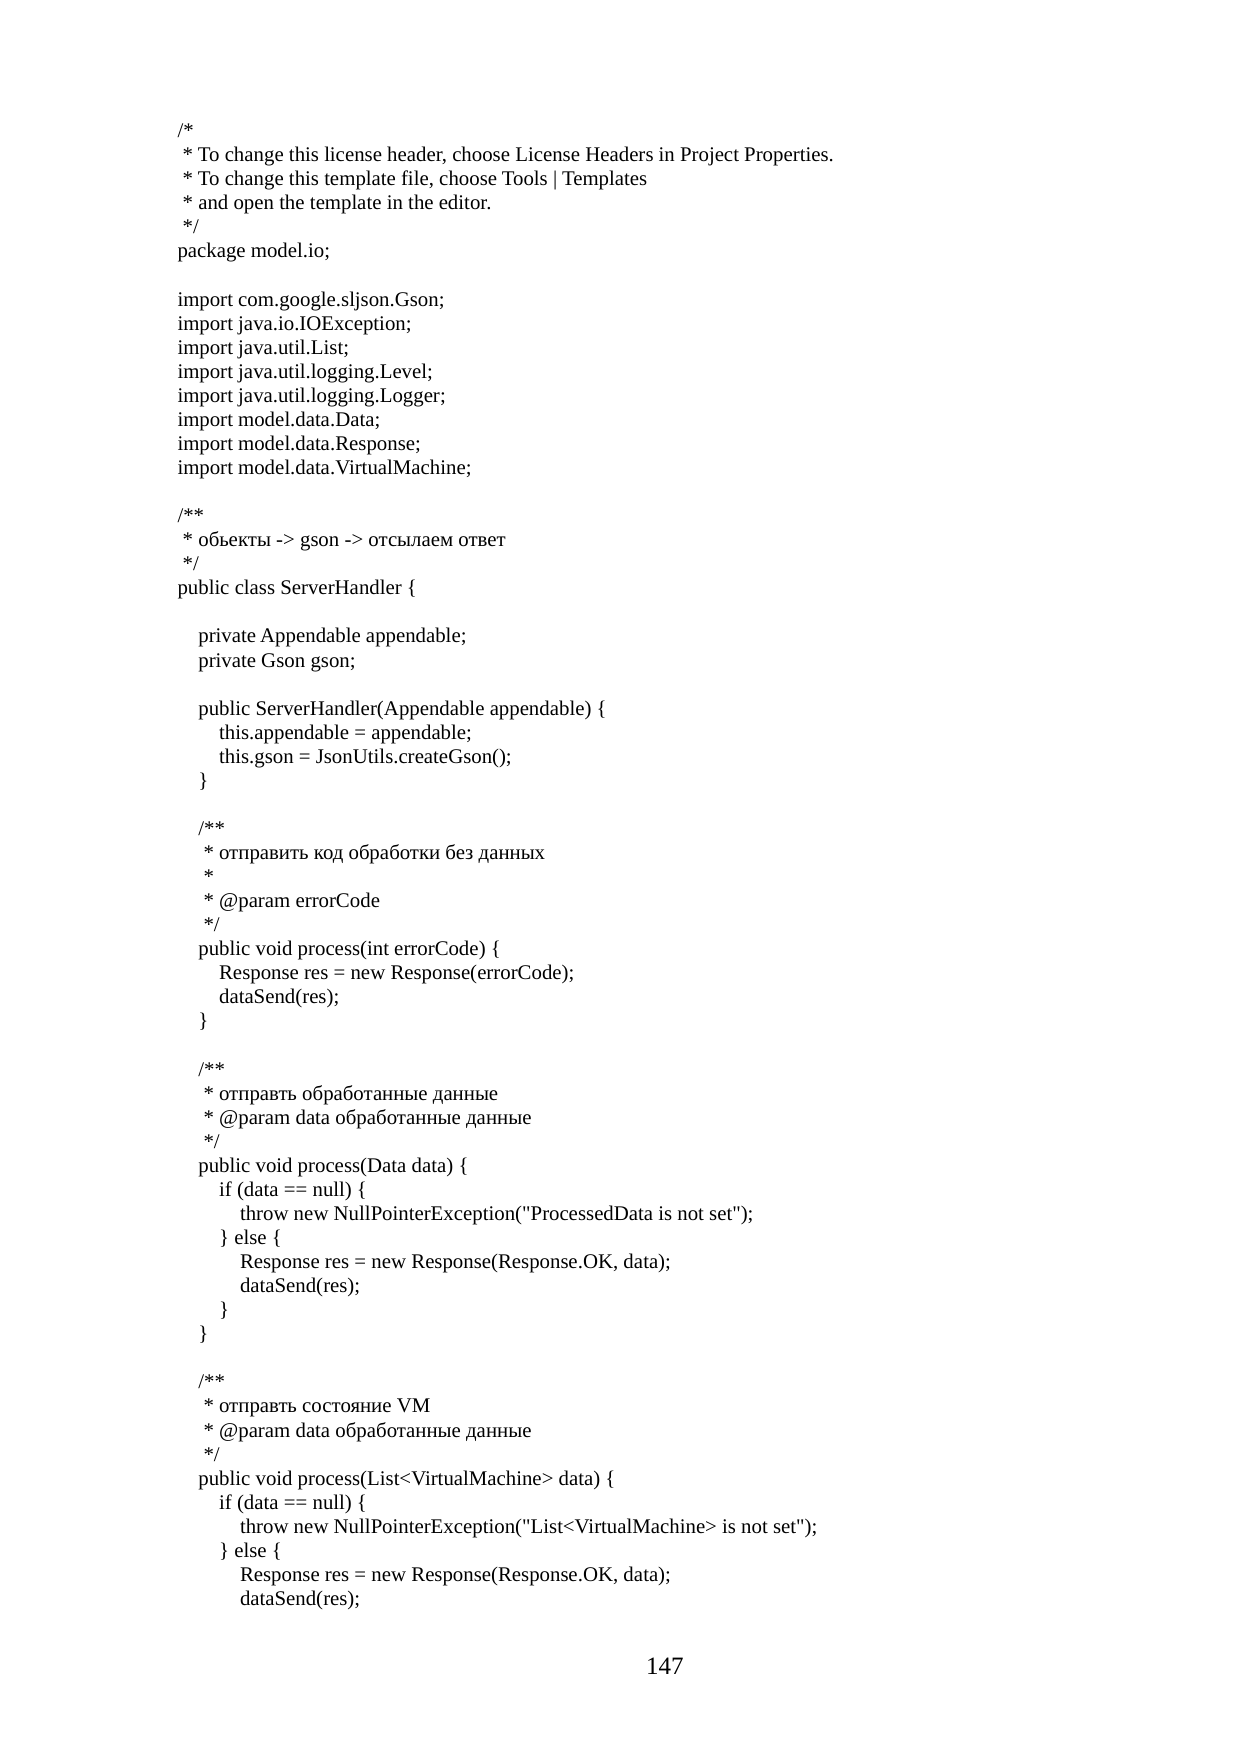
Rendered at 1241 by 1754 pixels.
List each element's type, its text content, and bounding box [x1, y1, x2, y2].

text /* * To change this license header, choose License Headers in Project Properties. * To change this template file, choose Tools | Templates * and open the template in the editor. */ package model.io; import com.google.sljson.Gson; import java.io.IOException; import java.util.List; import java.util.logging.Level; import java.util.logging.Logger; import model.data.Data; import model.data.Response; import model.data.VirtualMachine; /** * обьекты -> gson -> отсылаем ответ */ public class ServerHandler { private Appendable appendable; private Gson gson; public ServerHandler(Appendable appendable) { this.appendable = appendable; this.gson = JsonUtils.createGson(); } /** * отправить код обработки без данных * * @param errorCode */ public void process(int errorCode) { Response res = new Response(errorCode); dataSend(res); } /** * отправть обработанные данные * @param data обработанные данные */ public void process(Data data) { if (data == null) { throw new NullPointerException("ProcessedData is not set"); } else { Response res = new Response(Response.OK, data); dataSend(res); } } /** * отправть состояние VM * @param data обработанные данные */ public void process(List<VirtualMachine> data) { if (data == null) { throw new NullPointerException("List<VirtualMachine> is not set"); } else { Response res = new Response(Response.OK, data); dataSend(res); [177, 118, 1152, 1610]
